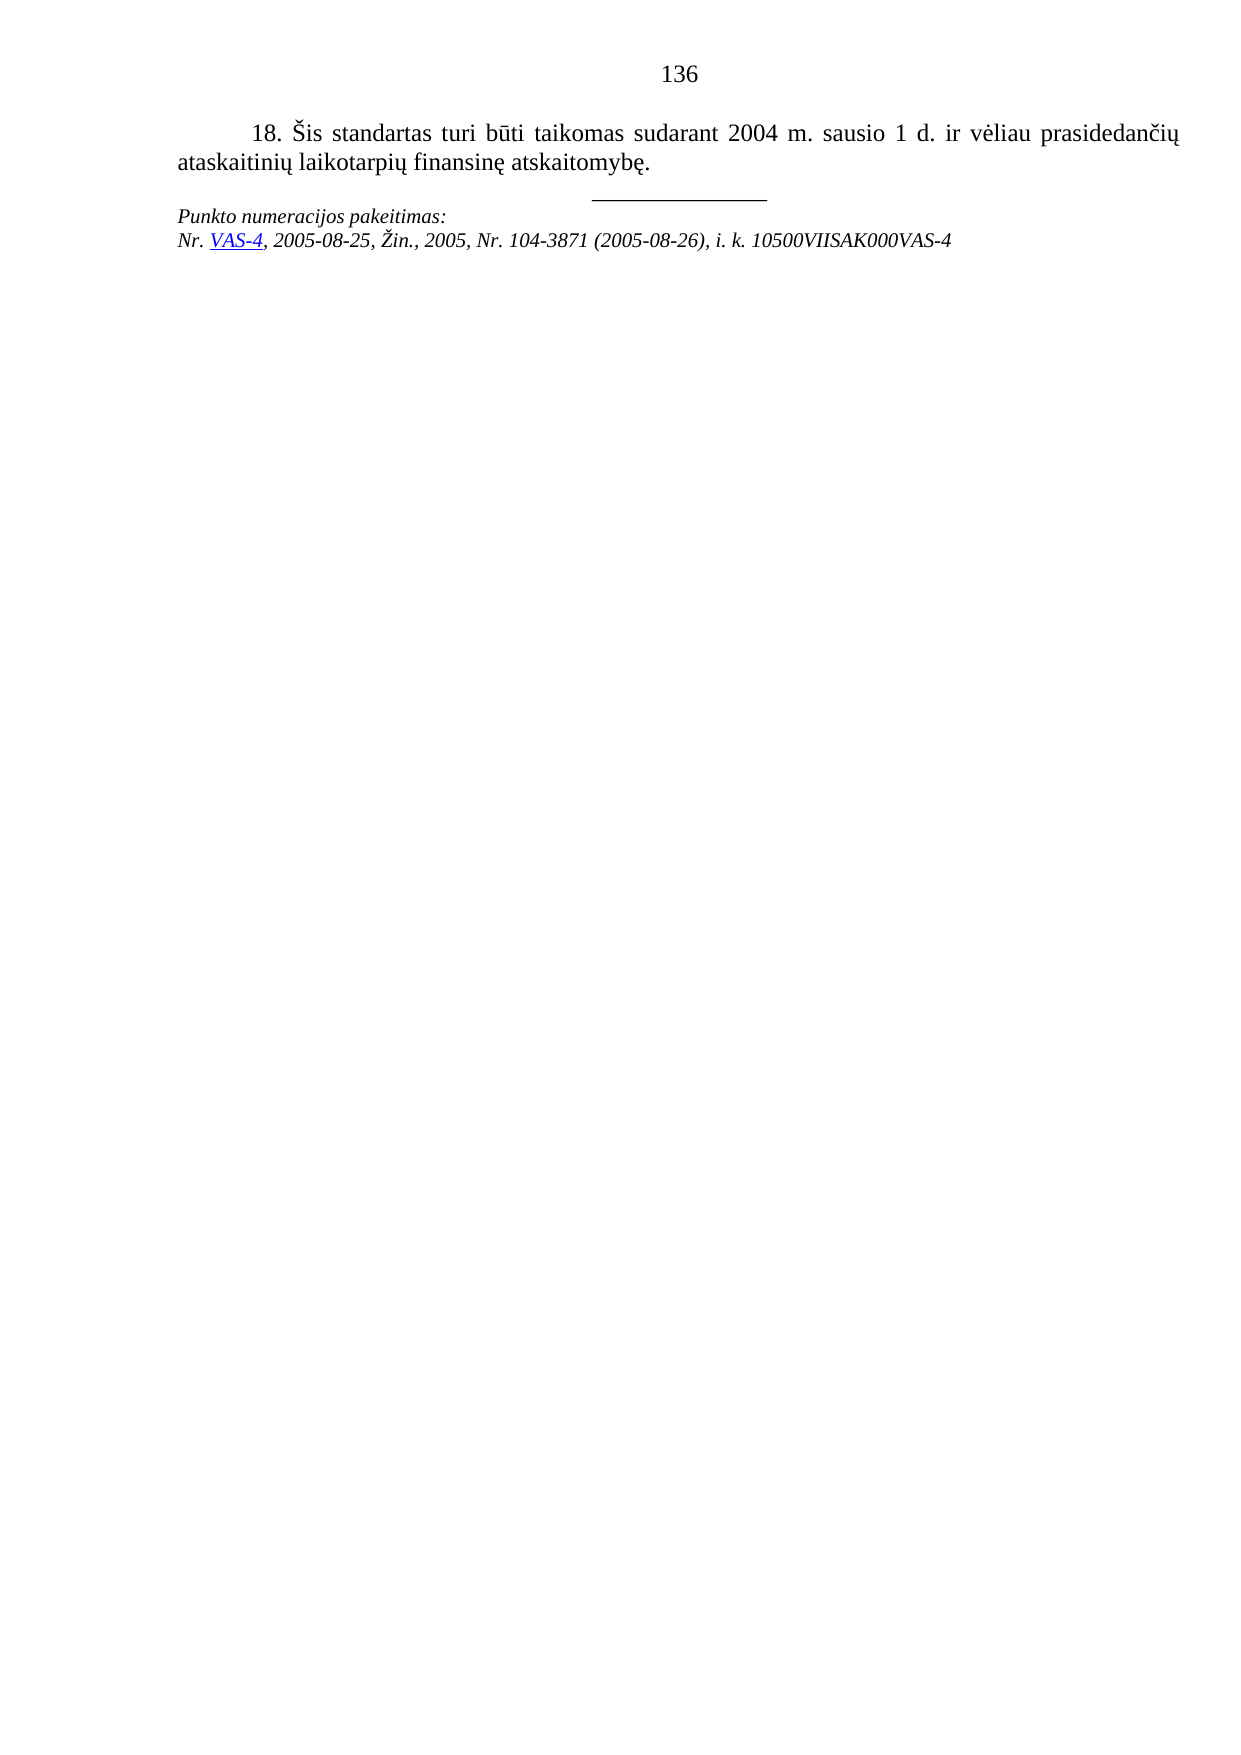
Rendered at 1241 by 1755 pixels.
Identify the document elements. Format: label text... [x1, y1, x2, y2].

text 18. Šis standartas turi būti taikomas sudarant 2004 m. sausio 1 d. ir vėliau prasidedančių ataskaitinių laikotarpių finansinę atskaitomybę. [177, 118, 1181, 176]
text ______________ [177, 176, 1181, 204]
text Nr. VAS-4, 2005-08-25, Žin., 2005, Nr. 104-3871 (2005-08-26), i. k. 10500VIISAK000VAS-4 [177, 228, 1181, 252]
text Punkto numeracijos pakeitimas: [177, 204, 1181, 228]
